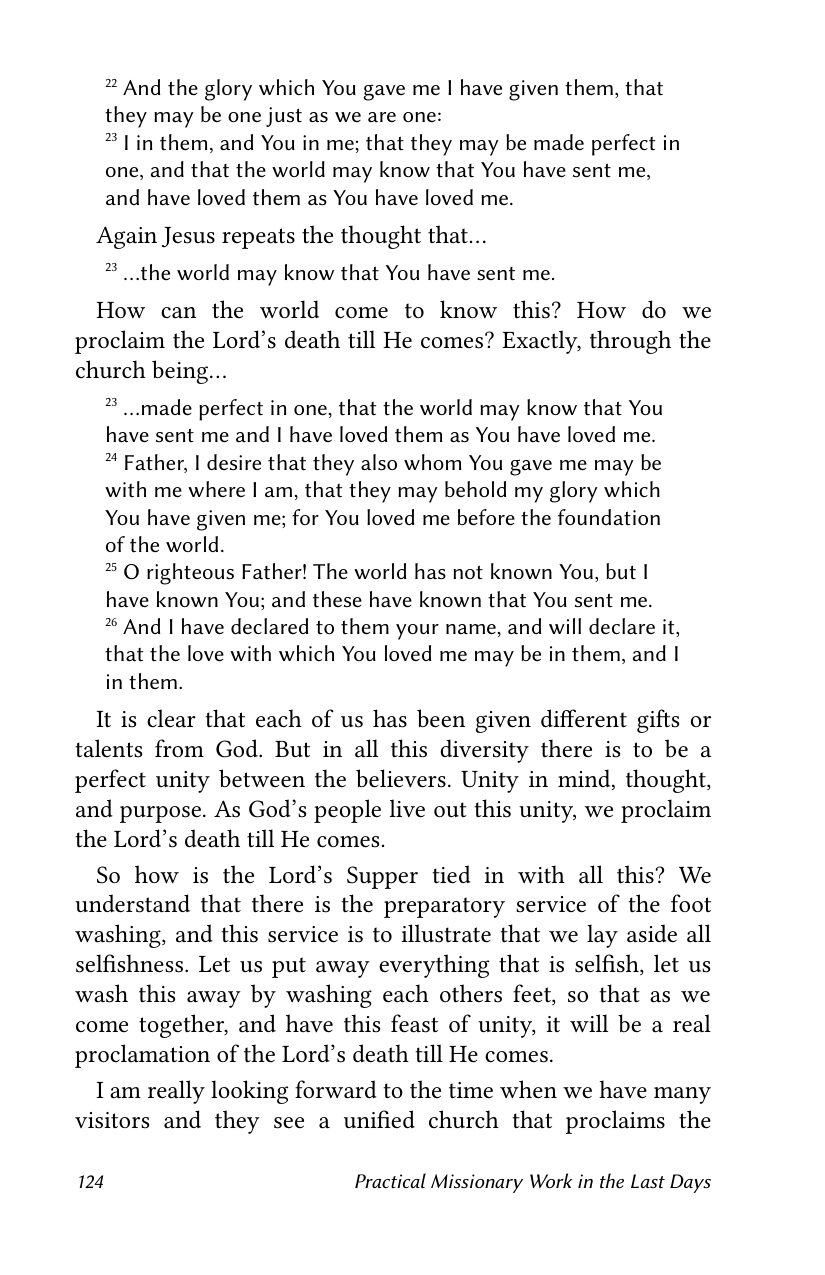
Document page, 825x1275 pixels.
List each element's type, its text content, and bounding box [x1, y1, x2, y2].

text 23 I in them, and You in me; that they may be made perfect in one, and that the world may know that You have sent me, and have loved them as You have loved me. [105, 130, 682, 211]
text 24 Father, I desire that they also whom You gave me may be with me where I am, that they may behold my glory which You have given me; for You loved me before the foundation of the world. [105, 449, 682, 558]
text 26 And I have declared to them your name, and will declare it, that the love with which You loved me may be in them, and I in them. [105, 614, 682, 695]
text 22 And the glory which You gave me I have given them, that they may be one just as we are one: [105, 75, 682, 128]
text It is clear that each of us has been given different gifts or talents from God. But in all this diversity there is to be a perfect unity between the believers. Unity in mind, thought, and purpose. As God’s people live out this unity, we proclaim the Lord’s death till He comes. [75, 705, 712, 853]
text I am really looking forward to the time when we have many visitors and they see a unified church that proclaims the [75, 1076, 712, 1134]
text Again Jesus repeats the thought that… [75, 221, 712, 249]
text 23 ...the world may know that You have sent me. [105, 260, 682, 286]
text So how is the Lord’s Supper tied in with all this? We understand that there is the preparatory service of the foot washing, and this service is to illustrate that we lay aside all selfishness. Let us put away everything that is selfish, let us wash this away by washing each others feet, so that as we come together, and have this feast of unity, it will be a real proclamation of the Lord’s death till He comes. [75, 861, 712, 1068]
text 25 O righteous Father! The world has not known You, but I have known You; and these have known that You sent me. [105, 559, 682, 613]
text How can the world come to know this? How do we proclaim the Lord’s death till He comes? Exactly, through the church being… [75, 296, 712, 384]
text 23 ...made perfect in one, that the world may know that You have sent me and I have loved them as You have loved me. [105, 395, 682, 448]
